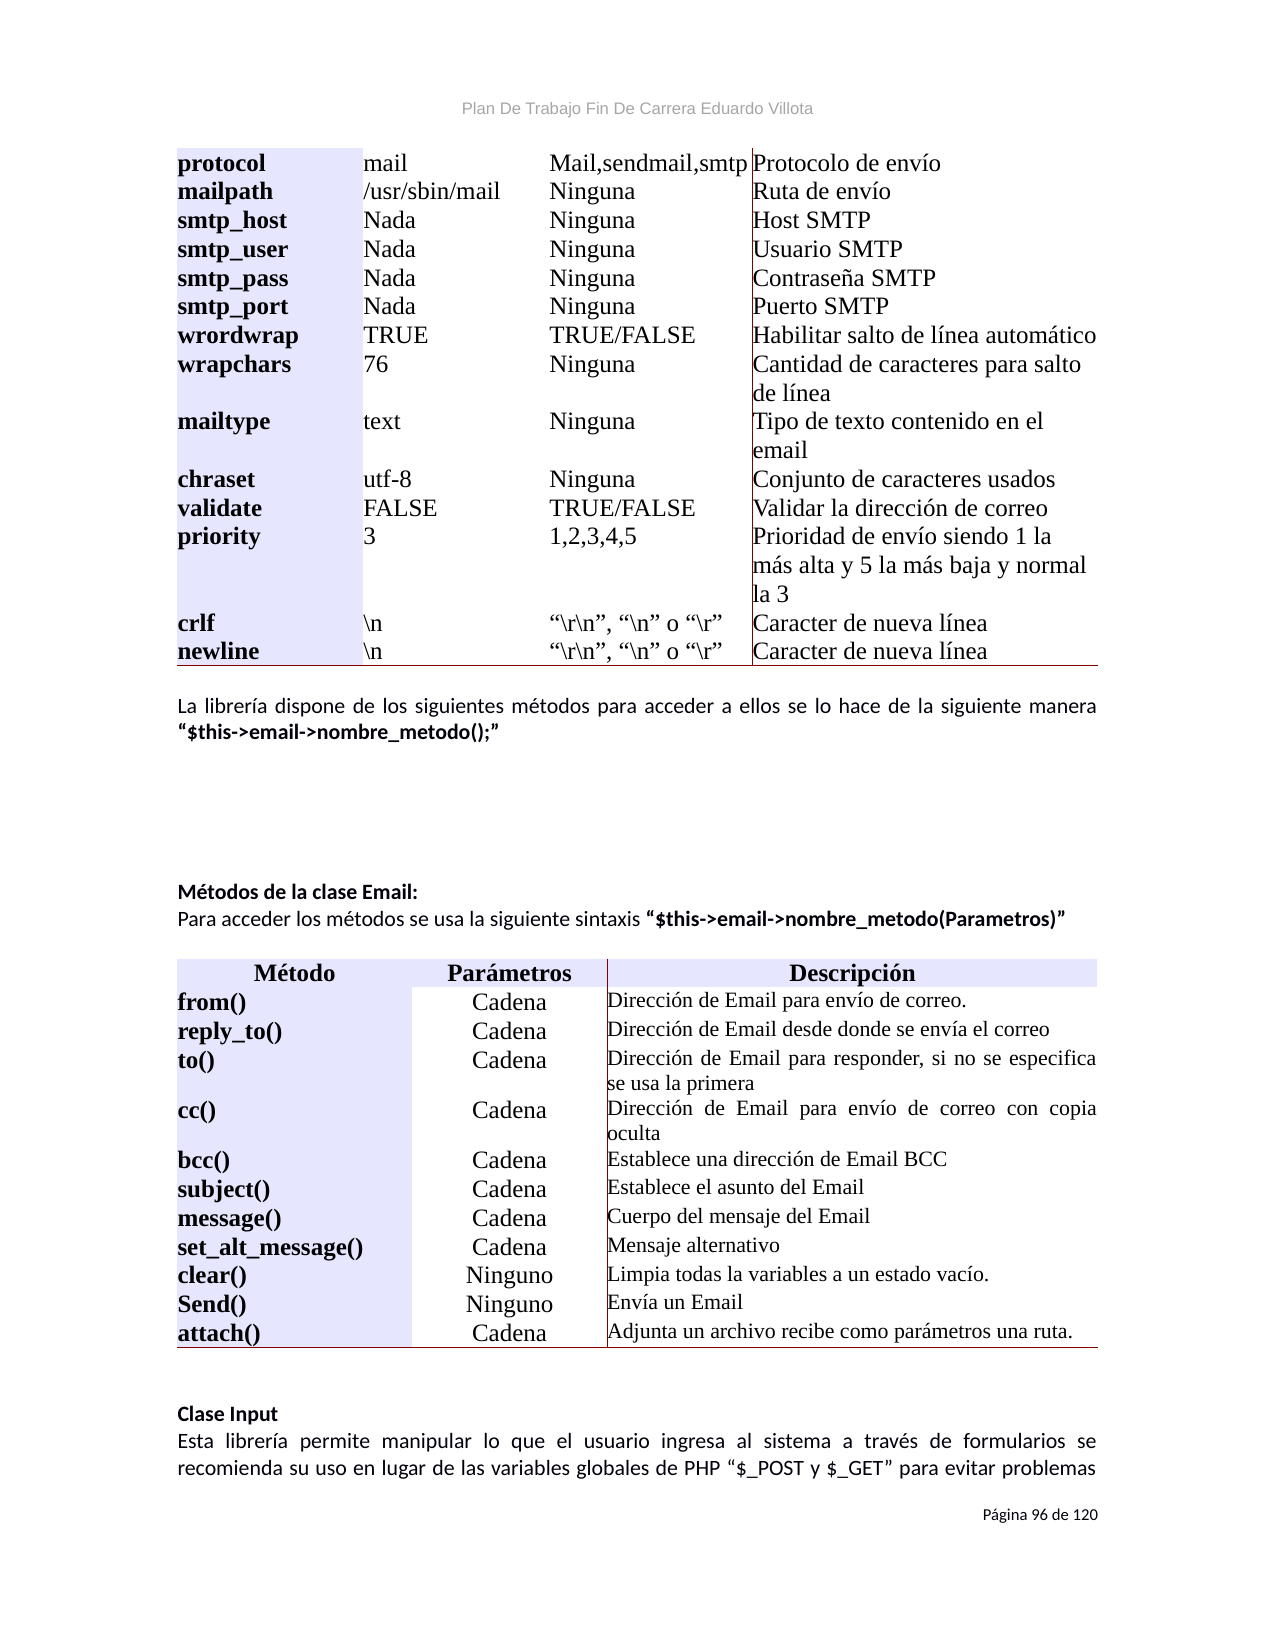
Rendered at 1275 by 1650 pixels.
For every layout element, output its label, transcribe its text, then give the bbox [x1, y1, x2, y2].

table_cell Prioridad de envío siendo 1 la más alta y 5 la más baja y normal la 3 [753, 521, 1097, 608]
table_cell Send() [177, 1289, 412, 1318]
table_cell Cadena [412, 1146, 607, 1174]
table_cell 76 [363, 349, 549, 406]
table_cell Cadena [412, 1095, 607, 1146]
table_cell Validar la dirección de correo [753, 493, 1097, 521]
table_cell Cadena [412, 1016, 607, 1045]
text Clase Input [177, 1400, 1098, 1427]
table_cell clear() [177, 1261, 412, 1289]
table_cell Ninguna [549, 234, 752, 263]
table_cell Cantidad de caracteres para salto de línea [753, 349, 1097, 406]
table_cell Adjunta un archivo recibe como parámetros una ruta. [608, 1318, 1097, 1347]
table_cell smtp_pass [177, 263, 363, 291]
table_cell set_alt_message() [177, 1232, 412, 1261]
table_cell Ninguno [412, 1261, 607, 1289]
table_cell smtp_user [177, 234, 363, 263]
table_cell Ninguna [549, 349, 752, 406]
table_cell Contraseña SMTP [753, 263, 1097, 291]
table_header Descripción [608, 959, 1097, 987]
table_cell \n [363, 608, 549, 636]
table_cell Nada [363, 205, 549, 234]
table_cell TRUE/FALSE [549, 320, 752, 349]
text La librería dispone de los siguientes métodos para acceder a ellos se lo hace de la siguiente manera “$this->email->nombre_metodo();” [177, 692, 1098, 745]
table_cell Tipo de texto contenido en el email [753, 406, 1097, 464]
table_cell Mensaje alternativo [608, 1232, 1097, 1261]
table_cell Ninguna [549, 263, 752, 291]
table_cell smtp_host [177, 205, 363, 234]
table_cell Establece una dirección de Email BCC [608, 1146, 1097, 1174]
text Métodos de la clase Email: [177, 878, 1098, 905]
table_cell attach() [177, 1318, 412, 1347]
table_cell message() [177, 1203, 412, 1232]
table_cell Cadena [412, 987, 607, 1016]
table_cell Ninguno [412, 1289, 607, 1318]
table_cell Caracter de nueva línea [753, 608, 1097, 636]
table_cell subject() [177, 1174, 412, 1203]
table_cell “\r\n”, “\n” o “\r” [549, 636, 752, 665]
table_cell wrapchars [177, 349, 363, 406]
table_cell Conjunto de caracteres usados [753, 464, 1097, 493]
table_cell Nada [363, 291, 549, 320]
table_cell mailtype [177, 406, 363, 464]
table_cell 1,2,3,4,5 [549, 521, 752, 608]
table_cell cc() [177, 1095, 412, 1146]
table_cell Puerto SMTP [753, 291, 1097, 320]
table_cell Dirección de Email para envío de correo. [608, 987, 1097, 1016]
table_cell “\r\n”, “\n” o “\r” [549, 608, 752, 636]
table_cell reply_to() [177, 1016, 412, 1045]
table_cell Usuario SMTP [753, 234, 1097, 263]
table_cell utf-8 [363, 464, 549, 493]
table_cell Cadena [412, 1174, 607, 1203]
table_cell Ninguna [549, 205, 752, 234]
table_cell validate [177, 493, 363, 521]
table_cell to() [177, 1045, 412, 1095]
table_cell Cadena [412, 1318, 607, 1347]
table_cell Cadena [412, 1232, 607, 1261]
table_cell FALSE [363, 493, 549, 521]
table_cell Host SMTP [753, 205, 1097, 234]
table_cell Ninguna [549, 406, 752, 464]
table_cell Ruta de envío [753, 176, 1097, 205]
text Esta librería permite manipular lo que el usuario ingresa al sistema a través de formularios se recomienda su uso en lugar de las variables globales de PHP “$_POST y $_GET” para evitar problemas [177, 1427, 1098, 1480]
table_header Método [177, 959, 412, 987]
table_cell Establece el asunto del Email [608, 1174, 1097, 1203]
table_cell chraset [177, 464, 363, 493]
table_cell priority [177, 521, 363, 608]
table_cell Cuerpo del mensaje del Email [608, 1203, 1097, 1232]
table_cell newline [177, 636, 363, 665]
table_cell Dirección de Email para envío de correo con copia oculta [608, 1095, 1097, 1146]
table_cell TRUE [363, 320, 549, 349]
table_cell Ninguna [549, 176, 752, 205]
table_cell smtp_port [177, 291, 363, 320]
table_cell mailpath [177, 176, 363, 205]
text Para acceder los métodos se usa la siguiente sintaxis “$this->email->nombre_metodo(Parametros)” [177, 905, 1098, 932]
table_cell Nada [363, 234, 549, 263]
table_cell Envía un Email [608, 1289, 1097, 1318]
table_cell from() [177, 987, 412, 1016]
table_cell /usr/sbin/mail [363, 176, 549, 205]
table_cell Caracter de nueva línea [753, 636, 1097, 665]
table_cell Cadena [412, 1045, 607, 1095]
table_cell Nada [363, 263, 549, 291]
table_header Parámetros [412, 959, 607, 987]
table_cell Dirección de Email para responder, si no se especifica se usa la primera [608, 1045, 1097, 1095]
table_cell Dirección de Email desde donde se envía el correo [608, 1016, 1097, 1045]
table_cell wrordwrap [177, 320, 363, 349]
table_cell Habilitar salto de línea automático [753, 320, 1097, 349]
table_cell text [363, 406, 549, 464]
table_cell Cadena [412, 1203, 607, 1232]
table_cell Limpia todas la variables a un estado vacío. [608, 1261, 1097, 1289]
table_cell Ninguna [549, 464, 752, 493]
table_cell protocol [177, 148, 363, 176]
table_cell 3 [363, 521, 549, 608]
table_cell TRUE/FALSE [549, 493, 752, 521]
table_cell \n [363, 636, 549, 665]
table_cell bcc() [177, 1146, 412, 1174]
table_cell Mail,sendmail,smtp [549, 148, 752, 176]
table_cell mail [363, 148, 549, 176]
table_cell crlf [177, 608, 363, 636]
table_cell Ninguna [549, 291, 752, 320]
table_cell Protocolo de envío [753, 148, 1097, 176]
